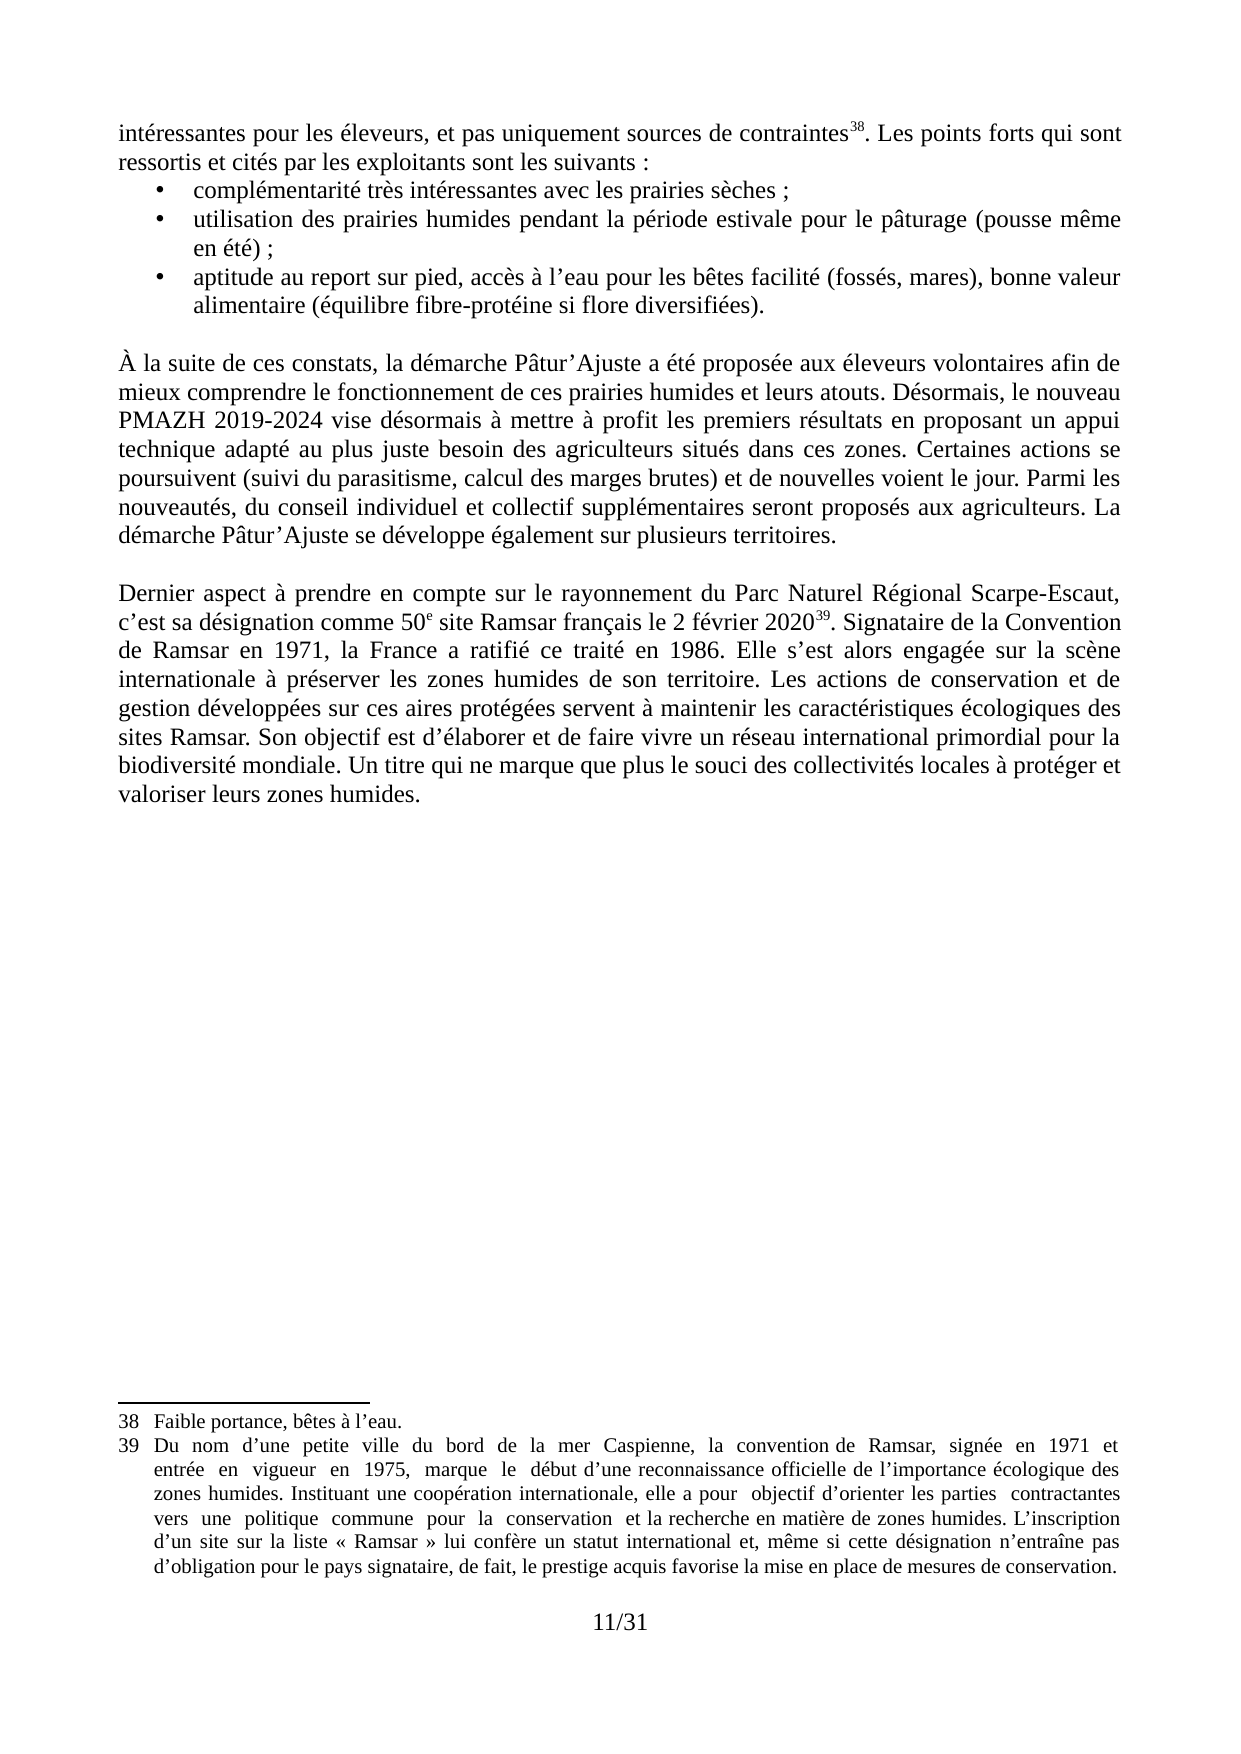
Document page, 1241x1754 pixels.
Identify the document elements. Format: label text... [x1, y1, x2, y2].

list complémentarité très intéressantes avec les prairies sèches ; [156, 176, 1122, 204]
list aptitude au report sur pied, accès à l’eau pour les bêtes facilité (fossés, mares), bonne valeur alimentaire (équilibre fibre-protéine si flore diversifiées). [156, 262, 1122, 319]
text À la suite de ces constats, la démarche Pâtur’Ajuste a été proposée aux éleveurs volontaires afin de mieux comprendre le fonctionnement de ces prairies humides et leurs atouts. Désormais, le nouveau PMAZH 2019-2024 vise désormais à mettre à profit les premiers résultats en proposant un appui technique adapté au plus juste besoin des agriculteurs situés dans ces zones. Certaines actions se poursuivent (suivi du parasitisme, calcul des marges brutes) et de nouvelles voient le jour. Parmi les nouveautés, du conseil individuel et collectif supplémentaires seront proposés aux agriculteurs. La démarche Pâtur’Ajuste se développe également sur plusieurs territoires. [118, 348, 1122, 549]
text intéressantes pour les éleveurs, et pas uniquement sources de contraintes. Les points forts qui sont ressortis et cités par les exploitants sont les suivants : [118, 118, 1122, 176]
text Faible portance, bêtes à l’eau. [118, 1409, 1122, 1433]
text Dernier aspect à prendre en compte sur le rayonnement du Parc Naturel Régional Scarpe-Escaut, c’est sa désignation comme 50e site Ramsar français le 2 février 2020. Signataire de la Convention de Ramsar en 1971, la France a ratifié ce traité en 1986. Elle s’est alors engagée sur la scène internationale à préserver les zones humides de son territoire. Les actions de conservation et de gestion développées sur ces aires protégées servent à maintenir les caractéristiques écologiques des sites Ramsar. Son objectif est d’élaborer et de faire vivre un réseau international primordial pour la biodiversité mondiale. Un titre qui ne marque que plus le souci des collectivités locales à protéger et valoriser leurs zones humides. [118, 578, 1122, 808]
list utilisation des prairies humides pendant la période estivale pour le pâturage (pousse même en été) ; [156, 204, 1122, 262]
text Du nom d’une petite ville du bord de la mer Caspienne, la convention de Ramsar, signée en 1971 et entrée en vigueur en 1975, marque le début d’une reconnaissance officielle de l’importance écologique des zones humides. Instituant une coopération internationale, elle a pour objectif d’orienter les parties contractantes vers une politique commune pour la conservation et la recherche en matière de zones humides. L’inscription d’un site sur la liste « Ramsar » lui confère un statut international et, même si cette désignation n’entraîne pas d’obligation pour le pays signataire, de fait, le prestige acquis favorise la mise en place de mesures de conservation. [118, 1433, 1122, 1578]
